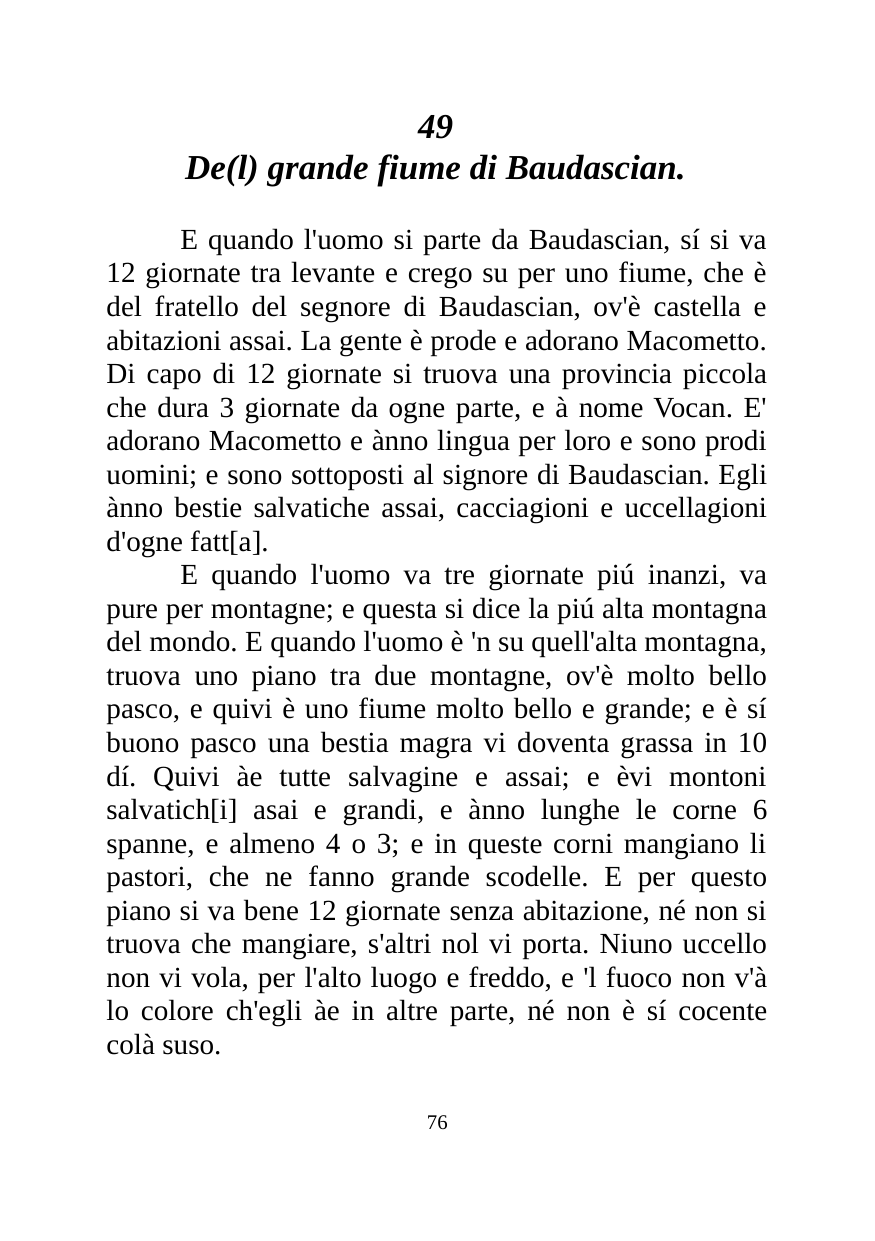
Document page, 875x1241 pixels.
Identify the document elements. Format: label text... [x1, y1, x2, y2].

text E quando l'uomo va tre giornate piú inanzi, va pure per montagne; e questa si dice la piú alta montagna del mondo. E quando l'uomo è 'n su quell'alta montagna, truova uno piano tra due montagne, ov'è molto bello pasco, e quivi è uno fiume molto bello e grande; e è sí buono pasco una bestia magra vi doventa grassa in 10 dí. Quivi àe tutte salvagine e assai; e èvi montoni salvatich[i] asai e grandi, e ànno lunghe le corne 6 spanne, e almeno 4 o 3; e in queste corni mangiano li pastori, che ne fanno grande scodelle. E per questo piano si va bene 12 giornate senza abitazione, né non si truova che mangiare, s'altri nol vi porta. Niuno uccello non vi vola, per l'alto luogo e freddo, e 'l fuoco non v'à lo colore ch'egli àe in altre parte, né non è sí cocente colà suso. [106, 557, 768, 1061]
subtitle 49 De(l) grande fiume di Baudascian. [106, 106, 768, 187]
text E quando l'uomo si parte da Baudascian, sí si va 12 giornate tra levante e crego su per uno fiume, che è del fratello del segnore di Baudascian, ov'è castella e abitazioni assai. La gente è prode e adorano Macometto. Di capo di 12 giornate si truova una provincia piccola che dura 3 giornate da ogne parte, e à nome Vocan. E' adorano Macometto e ànno lingua per loro e sono prodi uomini; e sono sottoposti al signore di Baudascian. Egli ànno bestie salvatiche assai, cacciagioni e uccellagioni d'ogne fatt[a]. [106, 222, 768, 557]
